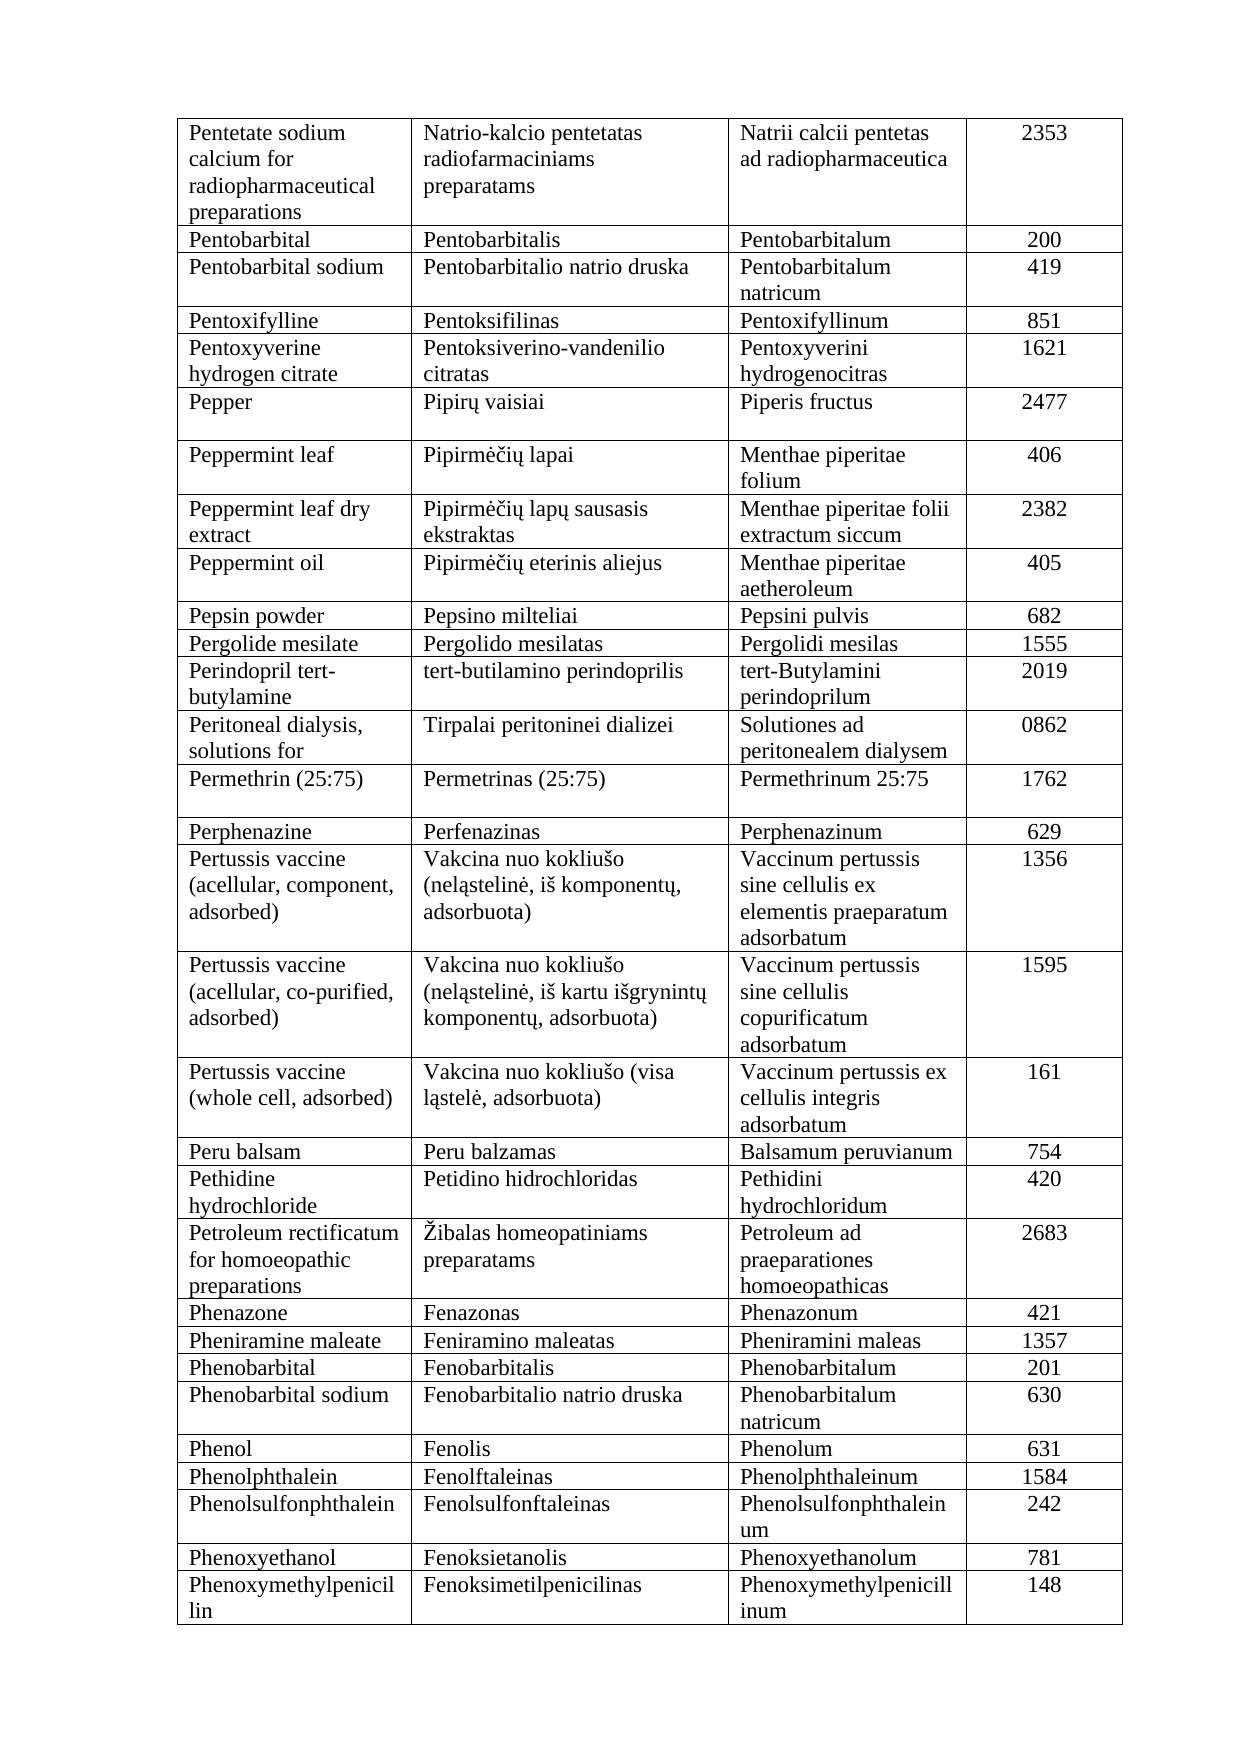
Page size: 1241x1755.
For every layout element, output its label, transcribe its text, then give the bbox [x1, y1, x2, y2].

table_cell Fenobarbitalio natrio druska [412, 1382, 728, 1434]
table_cell Pethidine hydrochloride [178, 1166, 411, 1218]
table_cell Pertussis vaccine (whole cell, adsorbed) [178, 1058, 411, 1137]
table_cell Perphenazinum [729, 818, 966, 844]
table_cell 781 [967, 1544, 1122, 1570]
table_cell Pipirmėčių lapų sausasis ekstraktas [412, 495, 728, 547]
table_cell 1356 [967, 845, 1122, 951]
table_cell Petidino hidrochloridas [412, 1166, 728, 1218]
table_cell 0862 [967, 711, 1122, 763]
table_cell 242 [967, 1490, 1122, 1543]
table_cell Pentoxyverini hydrogenocitras [729, 334, 966, 387]
table_cell Pergolido mesilatas [412, 630, 728, 656]
table_cell Peppermint oil [178, 549, 411, 601]
table_cell Menthae piperitae folium [729, 441, 966, 494]
table_cell Petroleum ad praeparationes homoeopathicas [729, 1219, 966, 1298]
table_cell Pentobarbital [178, 226, 411, 252]
table_cell Pergolidi mesilas [729, 630, 966, 656]
table_cell Phenoxymethylpenicillinum [729, 1571, 966, 1624]
table_cell Phenobarbitalum [729, 1354, 966, 1381]
table_cell 201 [967, 1354, 1122, 1381]
table_cell Vakcina nuo kokliušo (visa ląstelė, adsorbuota) [412, 1058, 728, 1137]
table_cell Pertussis vaccine (acellular, component, adsorbed) [178, 845, 411, 951]
table_cell Vaccinum pertussis ex cellulis integris adsorbatum [729, 1058, 966, 1137]
table_cell Vaccinum pertussis sine cellulis ex elementis praeparatum adsorbatum [729, 845, 966, 951]
table_cell Žibalas homeopatiniams preparatams [412, 1219, 728, 1298]
table_cell 631 [967, 1435, 1122, 1462]
table_cell Peppermint leaf [178, 441, 411, 494]
table_cell 420 [967, 1166, 1122, 1218]
table_cell Pentobarbitalum natricum [729, 253, 966, 306]
table_cell 629 [967, 818, 1122, 844]
table_cell Pergolide mesilate [178, 630, 411, 656]
table_cell Vakcina nuo kokliušo (neląstelinė, iš kartu išgrynintų komponentų, adsorbuota) [412, 952, 728, 1057]
table_cell tert-butilamino perindoprilis [412, 657, 728, 710]
table_cell Peru balsam [178, 1138, 411, 1164]
table_cell Fenolftaleinas [412, 1463, 728, 1489]
table_cell Fenoksimetilpenicilinas [412, 1571, 728, 1624]
table_cell Tirpalai peritoninei dializei [412, 711, 728, 763]
table_cell Permethrinum 25:75 [729, 765, 966, 817]
table_cell Pentoxifylline [178, 307, 411, 333]
table_cell Perindopril tert-butylamine [178, 657, 411, 710]
table_cell Menthae piperitae folii extractum siccum [729, 495, 966, 547]
table_cell Solutiones ad peritonealem dialysem [729, 711, 966, 763]
table_cell Phenazone [178, 1299, 411, 1326]
table_cell Pentoxyverine hydrogen citrate [178, 334, 411, 387]
table_cell Phenoxyethanolum [729, 1544, 966, 1570]
table_cell Peppermint leaf dry extract [178, 495, 411, 547]
table_cell Vaccinum pertussis sine cellulis copurificatum adsorbatum [729, 952, 966, 1057]
table_cell Fenazonas [412, 1299, 728, 1326]
table_cell Fenobarbitalis [412, 1354, 728, 1381]
table_cell Phenolphthaleinum [729, 1463, 966, 1489]
table_cell Perphenazine [178, 818, 411, 844]
table_cell 2683 [967, 1219, 1122, 1298]
table_cell Pepsin powder [178, 602, 411, 629]
table_cell Pethidini hydrochloridum [729, 1166, 966, 1218]
table_cell Fenolis [412, 1435, 728, 1462]
table_cell 754 [967, 1138, 1122, 1164]
table_cell Pheniramini maleas [729, 1327, 966, 1353]
table_cell Permetrinas (25:75) [412, 765, 728, 817]
table_cell Pentoksifilinas [412, 307, 728, 333]
table_cell 148 [967, 1571, 1122, 1624]
table_cell Pentobarbitalio natrio druska [412, 253, 728, 306]
table_cell 1584 [967, 1463, 1122, 1489]
table_cell Phenazonum [729, 1299, 966, 1326]
table_cell Balsamum peruvianum [729, 1138, 966, 1164]
table_cell Pentobarbitalum [729, 226, 966, 252]
table_cell 200 [967, 226, 1122, 252]
table_cell Vakcina nuo kokliušo (neląstelinė, iš komponentų, adsorbuota) [412, 845, 728, 951]
table_cell Pipirmėčių lapai [412, 441, 728, 494]
table_cell Peru balzamas [412, 1138, 728, 1164]
table_cell 1555 [967, 630, 1122, 656]
table_cell Pipirmėčių eterinis aliejus [412, 549, 728, 601]
table_cell Pentobarbitalis [412, 226, 728, 252]
table_cell 1357 [967, 1327, 1122, 1353]
table_cell 161 [967, 1058, 1122, 1137]
table_cell Perfenazinas [412, 818, 728, 844]
table_cell Natrii calcii pentetas ad radiopharmaceutica [729, 119, 966, 224]
table_cell Phenolsulfonphthalein [178, 1490, 411, 1543]
table_cell tert-Butylamini perindoprilum [729, 657, 966, 710]
table_cell Phenobarbital [178, 1354, 411, 1381]
table_cell 1595 [967, 952, 1122, 1057]
table_cell Pertussis vaccine (acellular, co-purified, adsorbed) [178, 952, 411, 1057]
table_cell 630 [967, 1382, 1122, 1434]
table_cell Phenol [178, 1435, 411, 1462]
table_cell Phenobarbitalum natricum [729, 1382, 966, 1434]
table_cell Pepsino milteliai [412, 602, 728, 629]
table_cell Pentobarbital sodium [178, 253, 411, 306]
table_cell Peritoneal dialysis, solutions for [178, 711, 411, 763]
table_cell Fenoksietanolis [412, 1544, 728, 1570]
table_cell Pentoxifyllinum [729, 307, 966, 333]
table_cell 2477 [967, 388, 1122, 440]
table_cell 2353 [967, 119, 1122, 224]
table_cell Pepper [178, 388, 411, 440]
table_cell 2382 [967, 495, 1122, 547]
table_cell 421 [967, 1299, 1122, 1326]
table_cell Phenoxymethylpenicillin [178, 1571, 411, 1624]
table_cell 1762 [967, 765, 1122, 817]
table_cell 1621 [967, 334, 1122, 387]
table_cell Pipirų vaisiai [412, 388, 728, 440]
table_cell Phenolum [729, 1435, 966, 1462]
table_cell 419 [967, 253, 1122, 306]
table_cell 405 [967, 549, 1122, 601]
table_cell Pheniramine maleate [178, 1327, 411, 1353]
table_cell Piperis fructus [729, 388, 966, 440]
table_cell 406 [967, 441, 1122, 494]
table_cell Phenolsulfonphthaleinum [729, 1490, 966, 1543]
table_cell Petroleum rectificatum for homoeopathic preparations [178, 1219, 411, 1298]
table_cell Phenobarbital sodium [178, 1382, 411, 1434]
table_cell Pepsini pulvis [729, 602, 966, 629]
table_cell Feniramino maleatas [412, 1327, 728, 1353]
table_cell Phenoxyethanol [178, 1544, 411, 1570]
table_cell Phenolphthalein [178, 1463, 411, 1489]
table_cell Natrio-kalcio pentetatas radiofarmaciniams preparatams [412, 119, 728, 224]
table_cell 2019 [967, 657, 1122, 710]
table_cell Fenolsulfonftaleinas [412, 1490, 728, 1543]
table_cell 682 [967, 602, 1122, 629]
table_cell Pentoksiverino-vandenilio citratas [412, 334, 728, 387]
table_cell Permethrin (25:75) [178, 765, 411, 817]
table_cell 851 [967, 307, 1122, 333]
table_cell Menthae piperitae aetheroleum [729, 549, 966, 601]
table_cell Pentetate sodium calcium for radiopharmaceutical preparations [178, 119, 411, 224]
